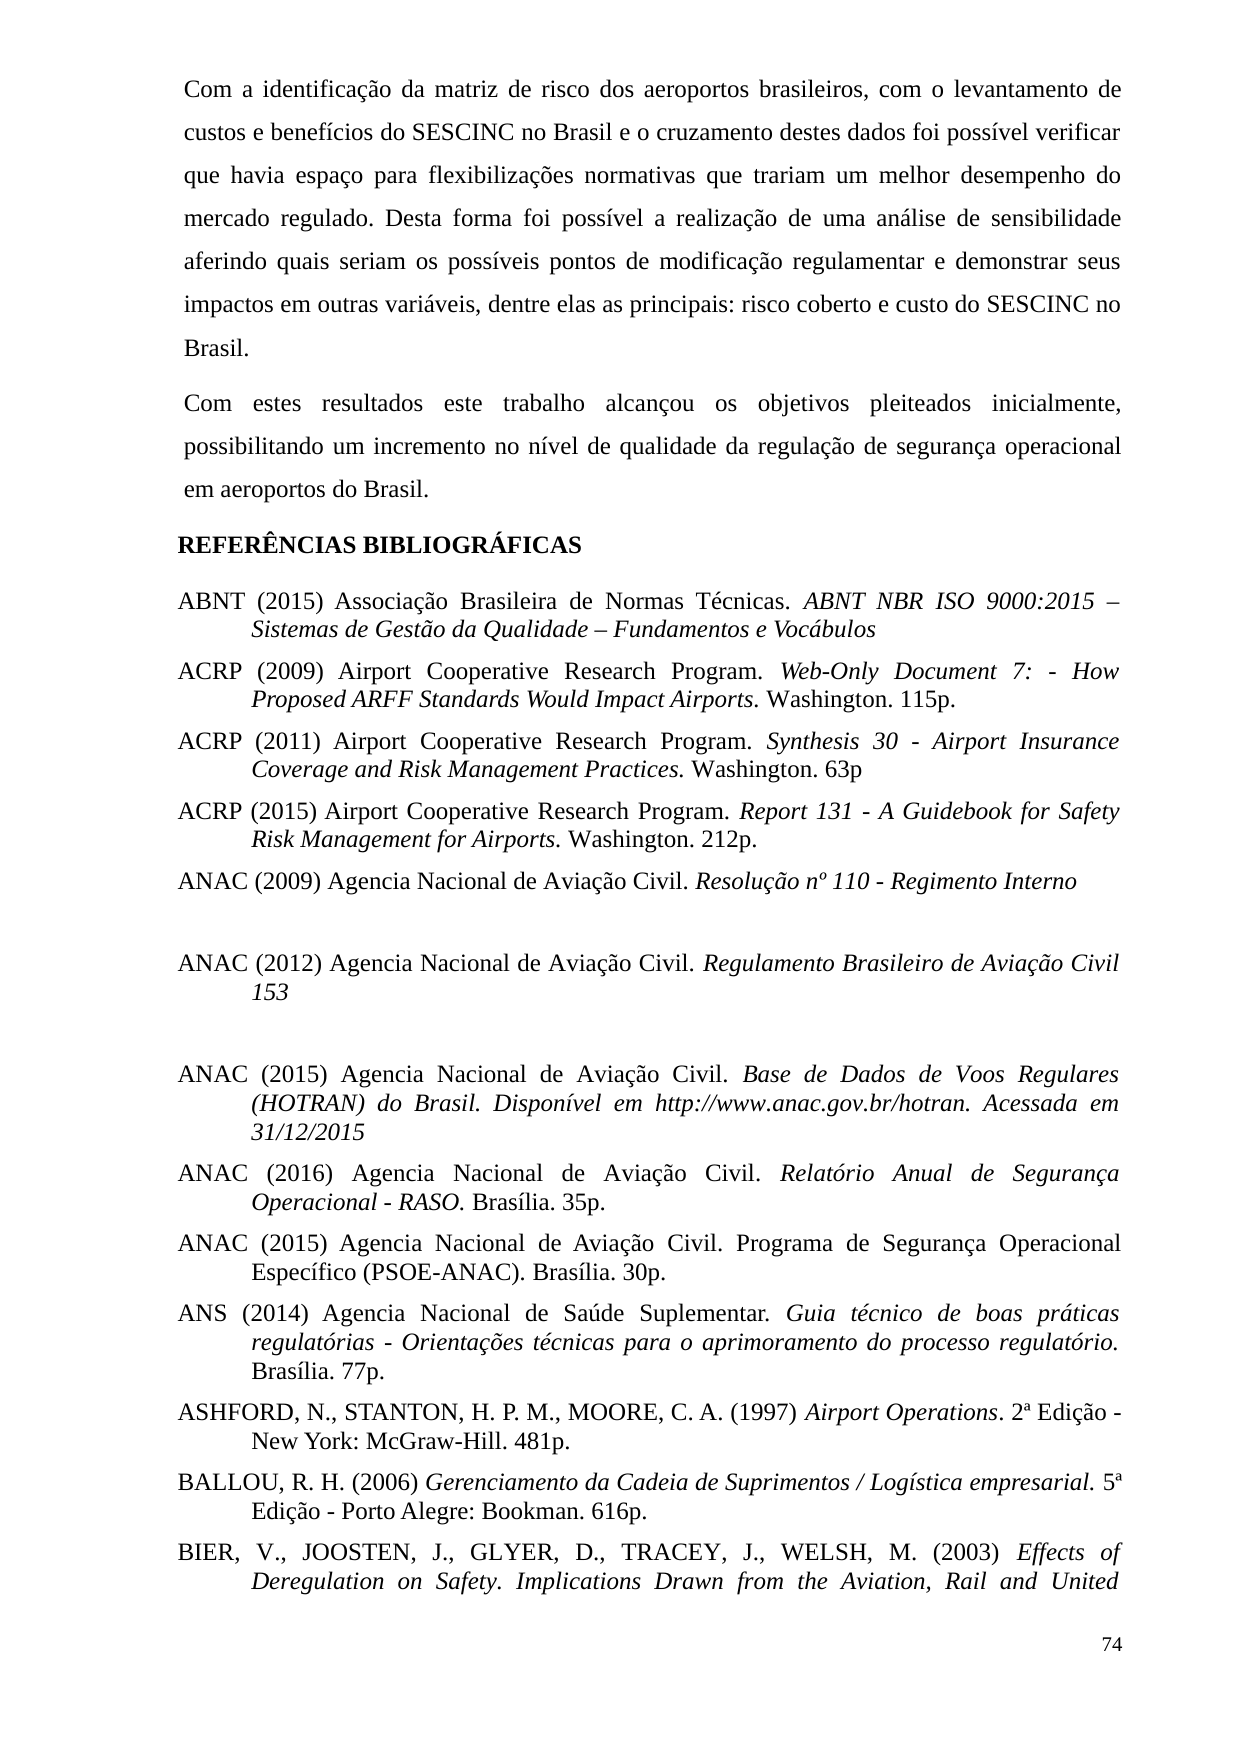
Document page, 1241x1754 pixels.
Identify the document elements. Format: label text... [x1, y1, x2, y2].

text ACRP (2009) Airport Cooperative Research Program. Web-Only Document 7: - How Proposed ARFF Standards Would Impact Airports. Washington. 115p. [177, 656, 1122, 713]
text ANAC (2016) Agencia Nacional de Aviação Civil. Relatório Anual de Segurança Operacional - RASO. Brasília. 35p. [177, 1158, 1122, 1216]
text ANS (2014) Agencia Nacional de Saúde Suplementar. Guia técnico de boas práticas regulatórias - Orientações técnicas para o aprimoramento do processo regulatório. Brasília. 77p. [177, 1298, 1122, 1384]
text ACRP (2011) Airport Cooperative Research Program. Synthesis 30 - Airport Insurance Coverage and Risk Management Practices. Washington. 63p [177, 726, 1122, 783]
list ANAC (2012) Agencia Nacional de Aviação Civil. Regulamento Brasileiro de Aviação Civil 153 [177, 948, 1122, 1006]
text Com a identificação da matriz de risco dos aeroportos brasileiros, com o levantamento de custos e benefícios do SESCINC no Brasil e o cruzamento destes dados foi possível verificar que havia espaço para flexibilizações normativas que trariam um melhor desempenho do mercado regulado. Desta forma foi possível a realização de uma análise de sensibilidade aferindo quais seriam os possíveis pontos de modificação regulamentar e demonstrar seus impactos em outras variáveis, dentre elas as principais: risco coberto e custo do SESCINC no Brasil. [183, 74, 1122, 361]
text ABNT (2015) Associação Brasileira de Normas Técnicas. ABNT NBR ISO 9000:2015 – Sistemas de Gestão da Qualidade – Fundamentos e Vocábulos [177, 586, 1122, 643]
text REFERÊNCIAS BIBLIOGRÁFICAS [177, 530, 1122, 559]
text ANAC (2015) Agencia Nacional de Aviação Civil. Programa de Segurança Operacional Específico (PSOE-ANAC). Brasília. 30p. [177, 1228, 1122, 1286]
text BALLOU, R. H. (2006) Gerenciamento da Cadeia de Suprimentos / Logística empresarial. 5ª Edição - Porto Alegre: Bookman. 616p. [177, 1467, 1122, 1524]
list ANAC (2009) Agencia Nacional de Aviação Civil. Resolução nº 110 - Regimento Interno [177, 866, 1122, 894]
list ANAC (2015) Agencia Nacional de Aviação Civil. Base de Dados de Voos Regulares (HOTRAN) do Brasil. Disponível em http://www.anac.gov.br/hotran. Acessada em 31/12/2015 [177, 1059, 1122, 1146]
text ASHFORD, N., STANTON, H. P. M., MOORE, C. A. (1997) Airport Operations. 2ª Edição - New York: McGraw-Hill. 481p. [177, 1397, 1122, 1454]
text ACRP (2015) Airport Cooperative Research Program. Report 131 - A Guidebook for Safety Risk Management for Airports. Washington. 212p. [177, 796, 1122, 853]
text Com estes resultados este trabalho alcançou os objetivos pleiteados inicialmente, possibilitando um incremento no nível de qualidade da regulação de segurança operacional em aeroportos do Brasil. [183, 388, 1122, 503]
text BIER, V., JOOSTEN, J., GLYER, D., TRACEY, J., WELSH, M. (2003) Effects of Deregulation on Safety. Implications Drawn from the Aviation, Rail and United [177, 1537, 1122, 1594]
